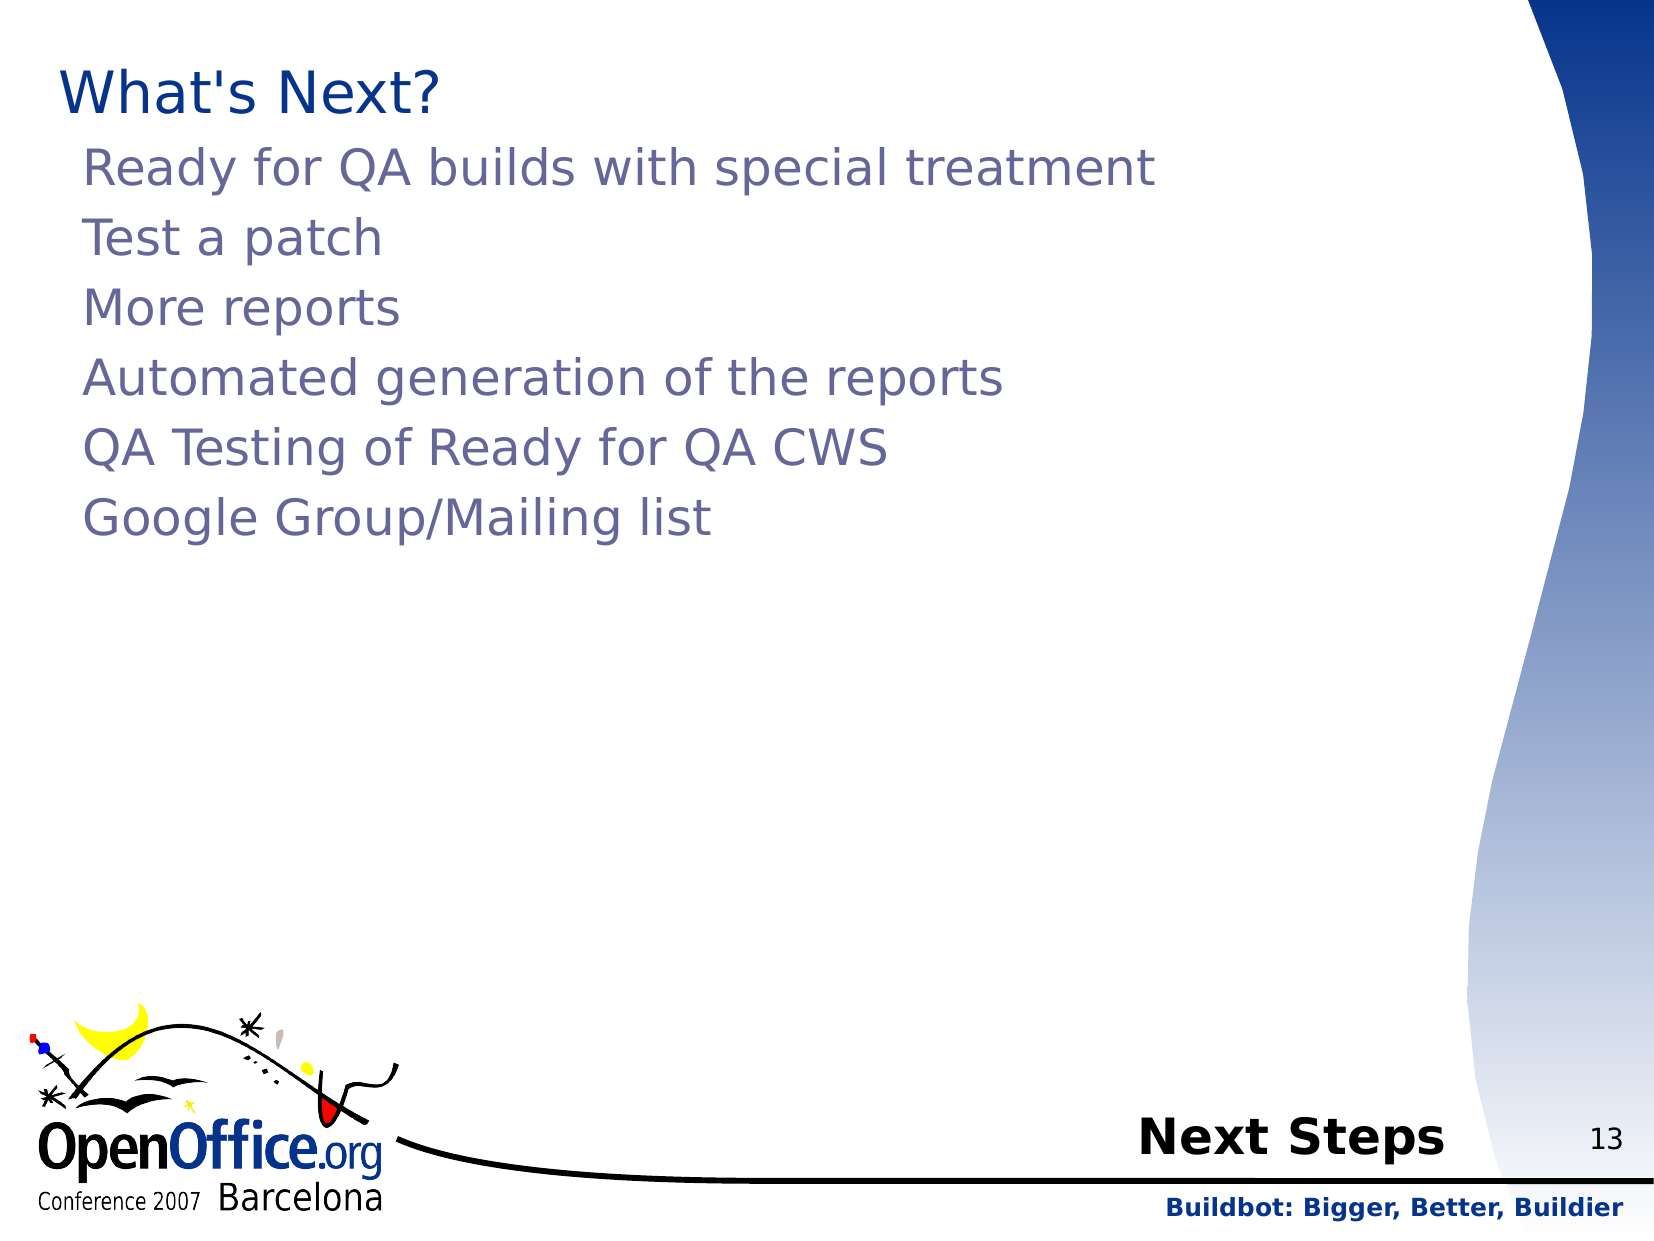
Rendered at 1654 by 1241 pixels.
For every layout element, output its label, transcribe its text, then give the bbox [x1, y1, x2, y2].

picture [29, 1003, 399, 1211]
list What's Next? Ready for QA builds with special treatment Test a patch More reports Automated generation of the reports QA Testing of Ready for QA CWS Google Group/Mailing list [59, 59, 1418, 931]
title Next Steps [531, 1099, 1447, 1174]
